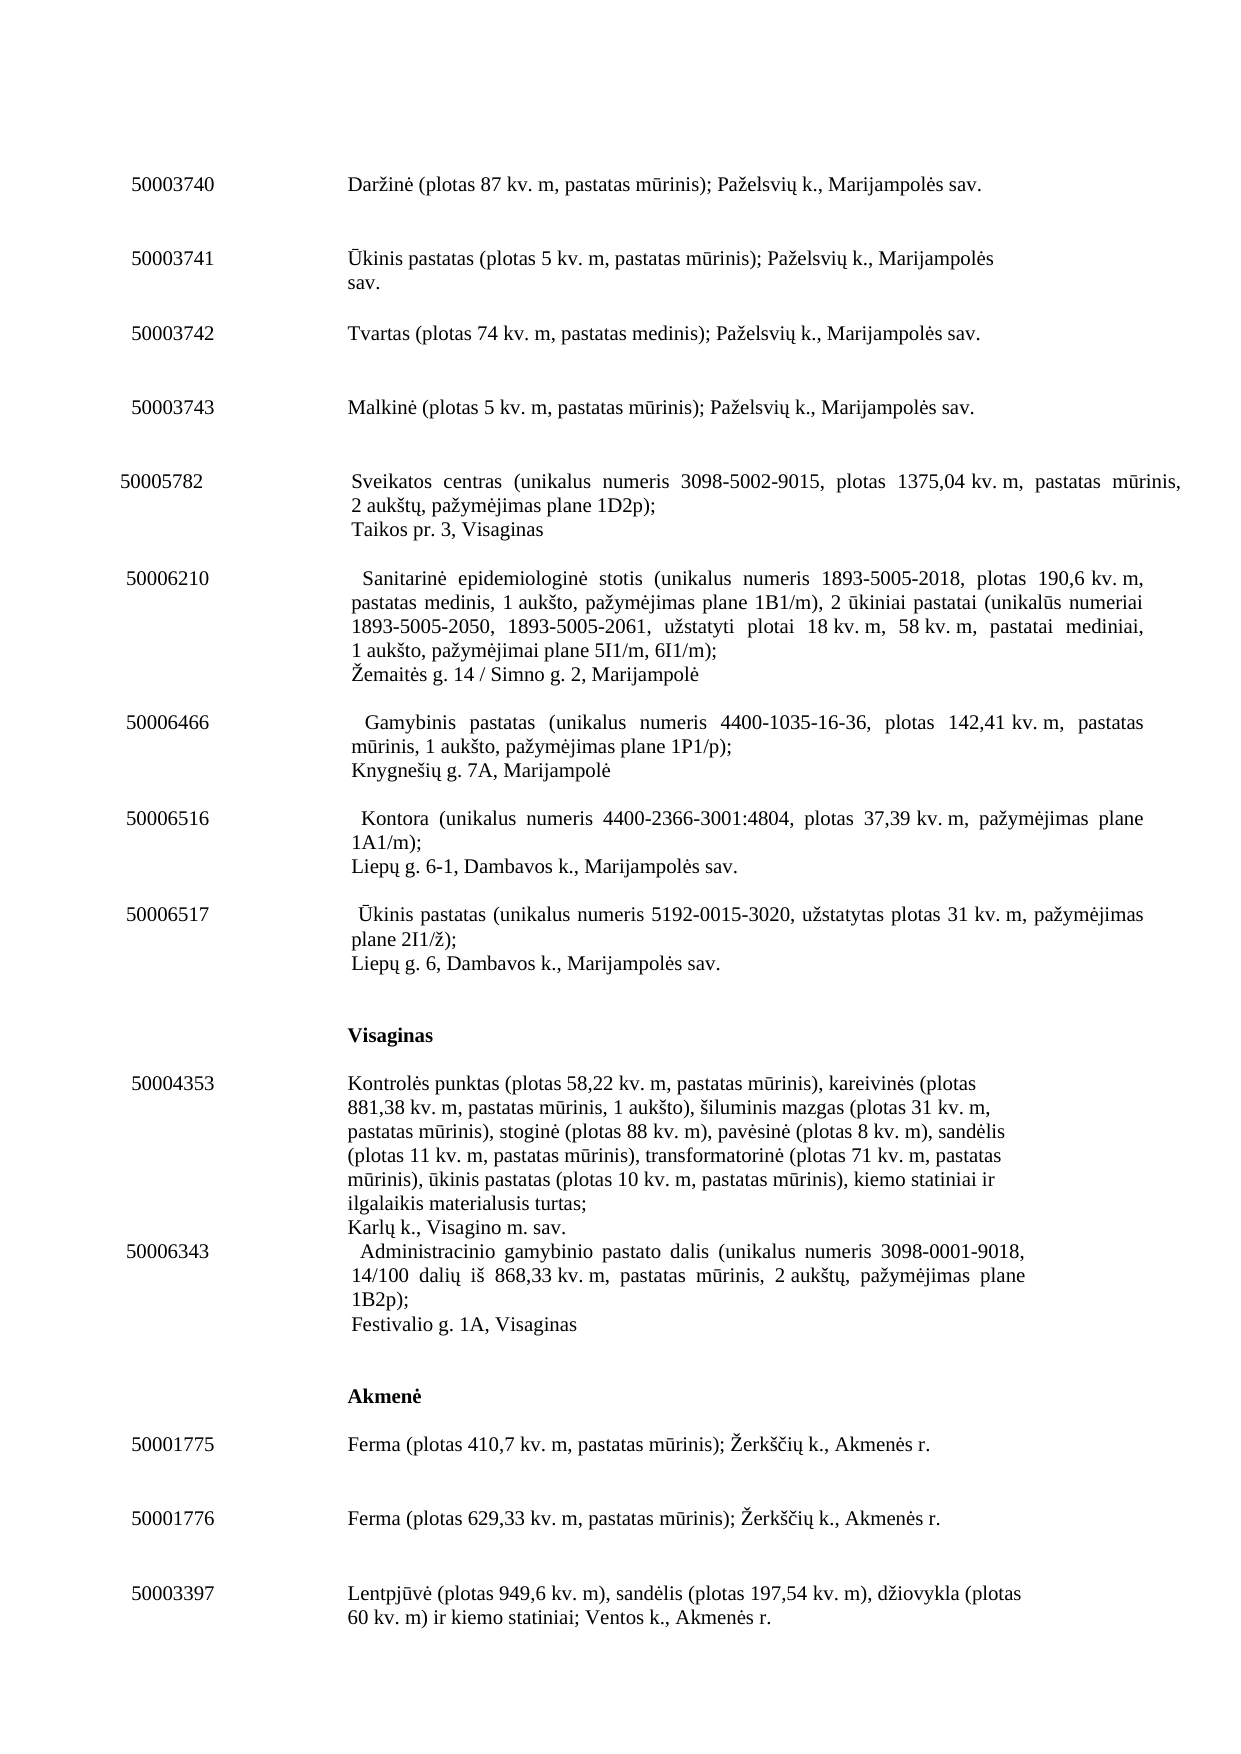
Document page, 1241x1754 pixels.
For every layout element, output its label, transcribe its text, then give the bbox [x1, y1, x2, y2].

table_cell [1193, 566, 1211, 710]
table_cell [101, 148, 114, 172]
table_cell [1155, 148, 1170, 172]
table_cell [1148, 1071, 1155, 1239]
table_cell [101, 566, 114, 710]
table_cell 50006210 [115, 566, 336, 710]
table_cell Ūkinis pastatas (unikalus numeris 5192-0015-3020, užstatytas plotas 31 kv. m, pažymėjimas plane 2I1/ž); Liepų g. 6, Dambavos k., Marijampolės sav. [336, 903, 1155, 999]
table_cell [1155, 999, 1170, 1023]
table_cell [1170, 395, 1192, 445]
table_cell [1170, 566, 1192, 710]
table_cell [1193, 1482, 1211, 1506]
table_cell Visaginas [336, 1023, 1155, 1047]
table_cell [1170, 172, 1192, 222]
table_cell [1155, 222, 1170, 246]
table_cell [115, 1408, 1155, 1432]
table_cell [101, 1556, 114, 1581]
table_cell [1148, 1432, 1155, 1482]
table_cell [1155, 1360, 1170, 1384]
table_cell [115, 1047, 1155, 1071]
table_cell [1155, 710, 1170, 806]
table_cell [1155, 1047, 1170, 1071]
table_cell [115, 1482, 1155, 1506]
table_cell [101, 1047, 114, 1071]
table_cell 50006517 [115, 903, 336, 999]
table_cell [1155, 1239, 1170, 1359]
table_cell [1170, 445, 1192, 469]
table_cell [1170, 371, 1192, 395]
table_cell [1155, 395, 1170, 445]
table_cell 50003397 [115, 1581, 336, 1631]
table_cell [1155, 371, 1170, 395]
table_cell [1193, 1384, 1211, 1408]
table_cell [115, 1384, 336, 1408]
table_cell [1170, 999, 1192, 1023]
table_cell [1077, 1506, 1081, 1556]
table_cell [1077, 1071, 1081, 1239]
table_cell [1170, 222, 1192, 246]
table_cell [1081, 395, 1148, 445]
table_cell Ferma (plotas 629,33 kv. m, pastatas mūrinis); Žerkščių k., Akmenės r. [336, 1506, 1037, 1556]
table_cell [1155, 246, 1170, 296]
table_cell [1170, 1581, 1192, 1631]
table_cell [1193, 903, 1211, 999]
table_cell [1170, 1047, 1192, 1071]
table_cell [1155, 321, 1170, 371]
table_cell [1077, 1239, 1081, 1359]
table_cell [1170, 806, 1192, 902]
table_cell [1077, 1581, 1081, 1631]
table_cell [1155, 172, 1170, 222]
table_cell Akmenė [336, 1384, 1155, 1408]
table_cell [1193, 246, 1211, 296]
table_cell 50003741 [115, 246, 336, 296]
table_cell [1037, 1506, 1074, 1556]
table_cell [101, 903, 114, 999]
table_cell [1148, 172, 1155, 222]
table_cell [115, 999, 1155, 1023]
table_cell [1155, 1432, 1170, 1482]
table_cell [1155, 806, 1170, 902]
table_cell [1077, 1432, 1081, 1482]
table_cell [1193, 1360, 1211, 1384]
table_cell Lentpjūvė (plotas 949,6 kv. m), sandėlis (plotas 197,54 kv. m), džiovykla (plotas 60 kv. m) ir kiemo statiniai; Ventos k., Akmenės r. [336, 1581, 1037, 1631]
table_cell [1148, 395, 1155, 445]
table_cell Kontora (unikalus numeris 4400-2366-3001:4804, plotas 37,39 kv. m, pažymėjimas plane 1A1/m); Liepų g. 6-1, Dambavos k., Marijampolės sav. [336, 806, 1155, 902]
table_cell [1170, 1432, 1192, 1482]
table_cell [1081, 1071, 1148, 1239]
table_cell [1193, 999, 1211, 1023]
table_cell [1081, 321, 1148, 371]
table_cell [1155, 1581, 1170, 1631]
table_cell [1081, 1239, 1148, 1359]
table_cell [101, 1360, 114, 1384]
table_cell [1148, 246, 1155, 296]
table_cell [101, 395, 114, 445]
table_cell [101, 1239, 114, 1359]
table_cell Daržinė (plotas 87 kv. m, pastatas mūrinis); Paželsvių k., Marijampolės sav. [336, 172, 1037, 222]
table_cell [1193, 806, 1211, 902]
table_cell [1170, 1482, 1192, 1506]
table_cell [1170, 1239, 1192, 1359]
table_cell [1193, 469, 1211, 566]
table_cell 50006343 [115, 1239, 336, 1359]
table_cell [1170, 1556, 1192, 1581]
table_cell [1193, 1071, 1211, 1239]
table_cell [101, 222, 114, 246]
table_cell [101, 371, 114, 395]
table_cell [115, 148, 1155, 172]
table_cell [1170, 1384, 1192, 1408]
table_cell Kontrolės punktas (plotas 58,22 kv. m, pastatas mūrinis), kareivinės (plotas 881,38 kv. m, pastatas mūrinis, 1 aukšto), šiluminis mazgas (plotas 31 kv. m, pastatas mūrinis), stoginė (plotas 88 kv. m), pavėsinė (plotas 8 kv. m), sandėlis (plotas 11 kv. m, pastatas mūrinis), transformatorinė (plotas 71 kv. m, pastatas mūrinis), ūkinis pastatas (plotas 10 kv. m, pastatas mūrinis), kiemo statiniai ir ilgalaikis materialusis turtas; Karlų k., Visagino m. sav. [336, 1071, 1037, 1239]
table_cell [1155, 1482, 1170, 1506]
table_cell [1193, 172, 1211, 222]
table_cell [1170, 296, 1192, 321]
table_cell [1081, 246, 1148, 296]
table_cell Gamybinis pastatas (unikalus numeris 4400-1035-16-36, plotas 142,41 kv. m, pastatas mūrinis, 1 aukšto, pažymėjimas plane 1P1/p); Knygnešių g. 7A, Marijampolė [336, 710, 1155, 806]
table_cell [1170, 1023, 1192, 1047]
table_cell [115, 222, 1155, 246]
table_cell [101, 296, 114, 321]
table_cell [1077, 321, 1081, 371]
table_cell [1148, 1581, 1155, 1631]
table_cell Malkinė (plotas 5 kv. m, pastatas mūrinis); Paželsvių k., Marijampolės sav. [336, 395, 1037, 445]
table_cell Ferma (plotas 410,7 kv. m, pastatas mūrinis); Žerkščių k., Akmenės r. [336, 1432, 1037, 1482]
table_cell Tvartas (plotas 74 kv. m, pastatas medinis); Paželsvių k., Marijampolės sav. [336, 321, 1037, 371]
table_cell [1170, 903, 1192, 999]
table_cell [101, 246, 114, 296]
table_cell [1155, 1384, 1170, 1408]
table_cell [1170, 148, 1192, 172]
table_cell [1037, 246, 1074, 296]
table_cell [1170, 246, 1192, 296]
table_cell [101, 1432, 114, 1482]
table_cell [101, 1581, 114, 1631]
table_cell [1193, 296, 1211, 321]
table_cell [1077, 246, 1081, 296]
table_cell 50006466 [115, 710, 336, 806]
table_cell [1155, 1023, 1170, 1047]
table_cell [1170, 1506, 1192, 1556]
table_cell [1193, 1047, 1211, 1071]
table_cell [1193, 710, 1211, 806]
table_cell [101, 710, 114, 806]
table_cell [101, 321, 114, 371]
table_cell [1193, 1432, 1211, 1482]
table_cell [101, 445, 114, 469]
table_cell [1193, 1506, 1211, 1556]
table_cell [101, 1023, 114, 1047]
table_cell [1148, 321, 1155, 371]
table_cell [115, 1023, 336, 1047]
table_cell [1155, 1071, 1170, 1239]
table_cell [1193, 1556, 1211, 1581]
table_cell [1155, 1631, 1170, 1655]
table_cell [101, 999, 114, 1023]
table_cell [1193, 445, 1211, 469]
table_cell [1037, 1071, 1074, 1239]
table_cell [1077, 395, 1081, 445]
table_cell [1193, 395, 1211, 445]
table_cell 50006516 [115, 806, 336, 902]
table_cell [101, 1384, 114, 1408]
table_cell 50004353 [115, 1071, 336, 1239]
table_cell [1037, 1239, 1074, 1359]
table_cell [1170, 710, 1192, 806]
table_cell [101, 1631, 114, 1655]
table_cell [1193, 1408, 1211, 1432]
table_cell [1077, 172, 1081, 222]
table_cell [1170, 1408, 1192, 1432]
table_cell [1193, 321, 1211, 371]
table_cell 50003743 [115, 395, 336, 445]
table_cell [101, 1071, 114, 1239]
table_cell [1170, 321, 1192, 371]
table_cell [1037, 1432, 1074, 1482]
table_cell [1193, 222, 1211, 246]
table_cell [1148, 1506, 1155, 1556]
table_cell [1193, 1239, 1211, 1359]
table_cell [1081, 1581, 1148, 1631]
table_cell [115, 1360, 1155, 1384]
table_cell [1155, 445, 1170, 469]
table_cell [101, 1482, 114, 1506]
table_cell Ūkinis pastatas (plotas 5 kv. m, pastatas mūrinis); Paželsvių k., Marijampolės sav. [336, 246, 1037, 296]
table_cell [1193, 1023, 1211, 1047]
table_cell [1193, 1631, 1211, 1655]
table_cell [1148, 1239, 1155, 1359]
table_cell [101, 806, 114, 902]
table_cell [1155, 1506, 1170, 1556]
table_cell [115, 1556, 1155, 1581]
table_cell [1193, 371, 1211, 395]
table_cell [115, 371, 1155, 395]
table_cell [1155, 566, 1170, 710]
table_cell [1170, 1631, 1192, 1655]
table_cell [1037, 395, 1074, 445]
table_cell [1193, 1581, 1211, 1631]
table_cell 50005782 Sveikatos centras (unikalus numeris 3098-5002-9015, plotas 1375,04 kv. m, pastatas mūrinis, 2 aukštų, pažymėjimas plane 1D2p); Taikos pr. 3, Visaginas [101, 469, 1192, 566]
table_cell [115, 296, 1155, 321]
table_cell Administracinio gamybinio pastato dalis (unikalus numeris 3098-0001-9018, 14/100 dalių iš 868,33 kv. m, pastatas mūrinis, 2 aukštų, pažymėjimas plane 1B2p); Festivalio g. 1A, Visaginas [336, 1239, 1037, 1359]
table_cell Sanitarinė epidemiologinė stotis (unikalus numeris 1893-5005-2018, plotas 190,6 kv. m, pastatas medinis, 1 aukšto, pažymėjimas plane 1B1/m), 2 ūkiniai pastatai (unikalūs numeriai 1893-5005-2050, 1893-5005-2061, užstatyti plotai 18 kv. m, 58 kv. m, pastatai mediniai, 1 aukšto, pažymėjimai plane 5I1/m, 6I1/m); Žemaitės g. 14 / Simno g. 2, Marijampolė [336, 566, 1155, 710]
table_cell [1081, 172, 1148, 222]
table_cell [1155, 903, 1170, 999]
table_cell [1170, 1071, 1192, 1239]
table_cell 50001775 [115, 1432, 336, 1482]
table_cell 50003742 [115, 321, 336, 371]
table_cell [1155, 1408, 1170, 1432]
table_cell [1193, 148, 1211, 172]
table_cell [1081, 1506, 1148, 1556]
table_cell [1155, 296, 1170, 321]
table_cell [101, 1408, 114, 1432]
table_cell [1081, 1432, 1148, 1482]
table_cell [1037, 321, 1074, 371]
table_cell [101, 1506, 114, 1556]
table_cell [1037, 172, 1074, 222]
table_cell 50001776 [115, 1506, 336, 1556]
table_cell [1170, 1360, 1192, 1384]
table_cell [101, 172, 114, 222]
table_cell [115, 1631, 1155, 1655]
table_cell 50003740 [115, 172, 336, 222]
table_cell [1037, 1581, 1074, 1631]
table_cell [115, 445, 1155, 469]
table_cell [1155, 1556, 1170, 1581]
